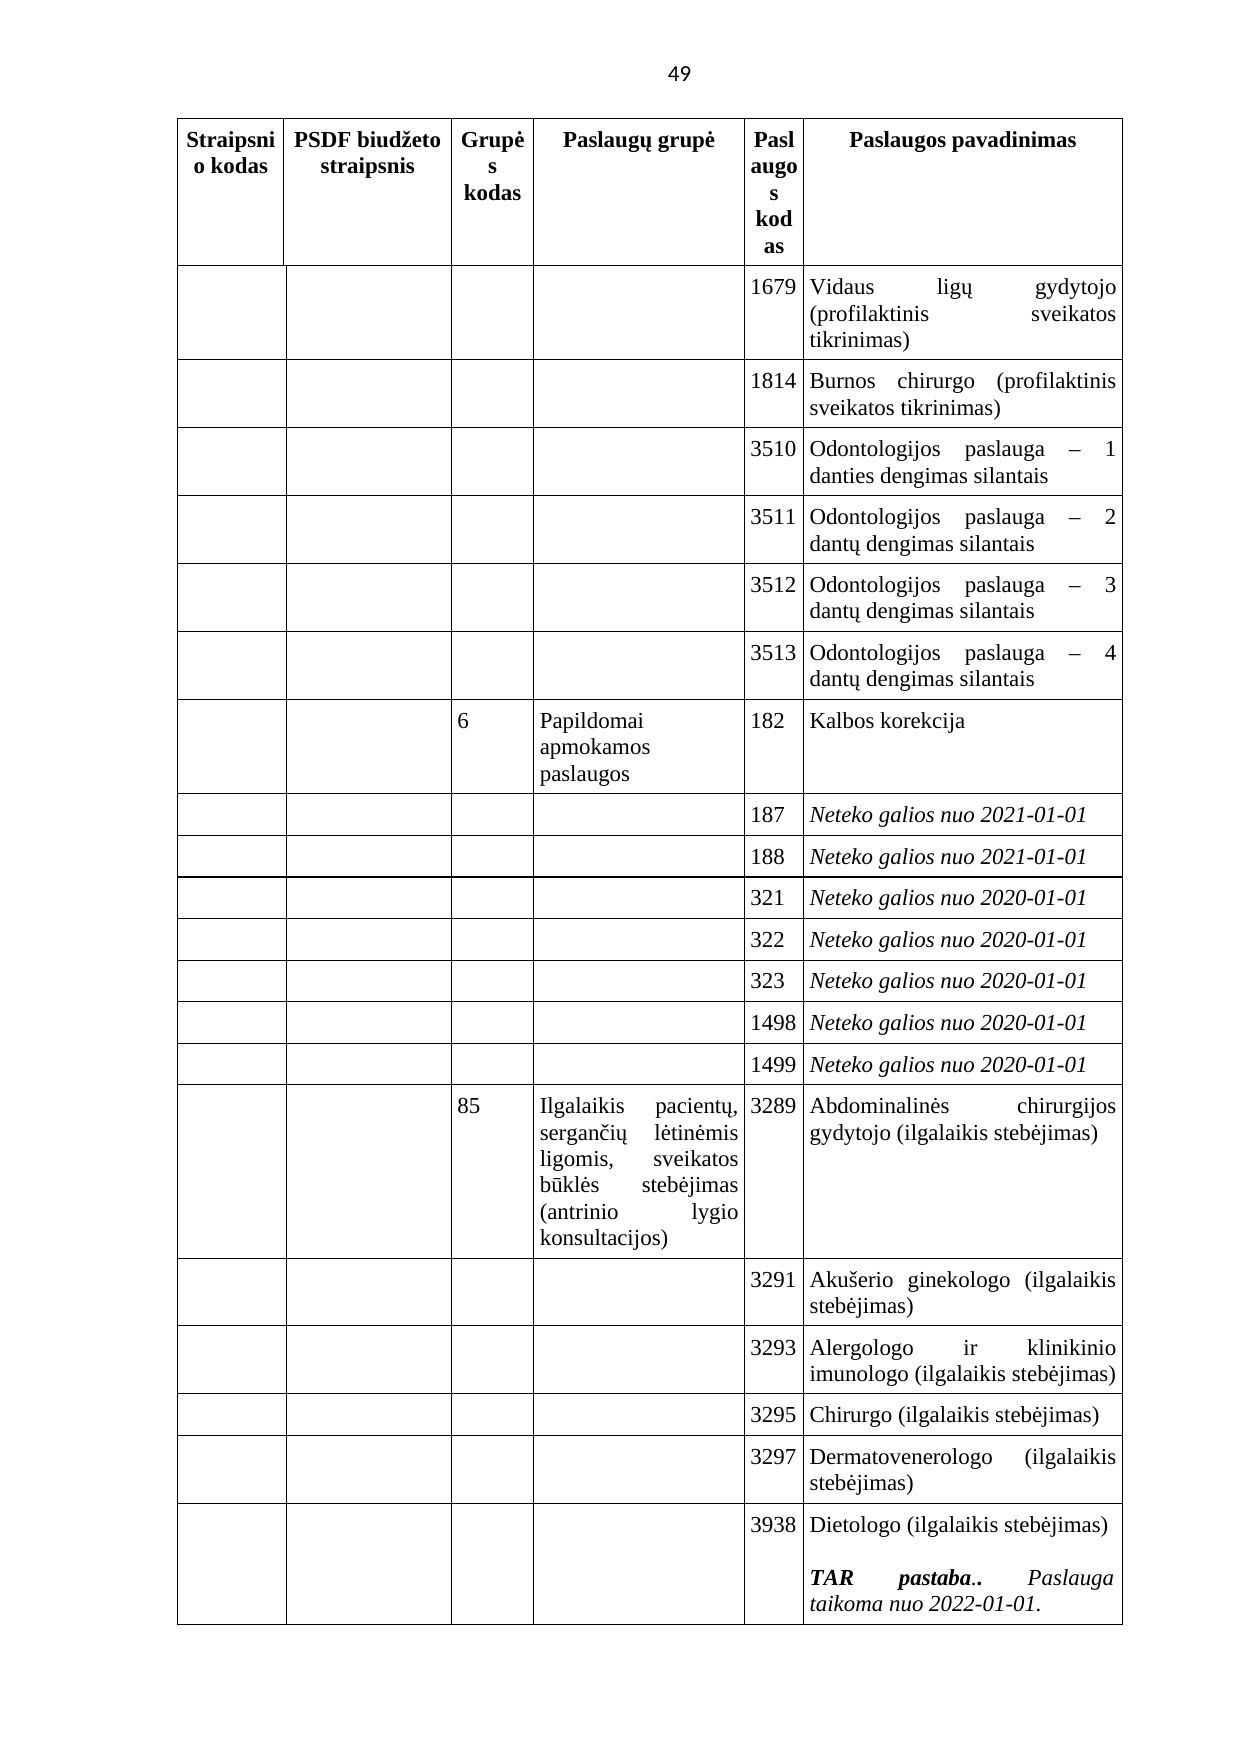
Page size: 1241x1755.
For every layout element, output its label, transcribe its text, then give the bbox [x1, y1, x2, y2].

table_cell [534, 1044, 744, 1084]
table_cell Odontologijos paslauga – 4 dantų dengimas silantais [804, 632, 1122, 699]
table_cell [534, 1394, 744, 1435]
table_cell 85 [452, 1085, 533, 1257]
table_header Straipsnio kodas [178, 119, 283, 265]
table_cell [534, 794, 744, 835]
table_cell Ilgalaikis pacientų, sergančių lėtinėmis ligomis, sveikatos būklės stebėjimas (antrinio lygio konsultacijos) [534, 1085, 744, 1257]
table_cell 3291 [745, 1259, 803, 1325]
table_cell [178, 1259, 286, 1325]
table_cell Chirurgo (ilgalaikis stebėjimas) [804, 1394, 1122, 1435]
table_cell 3512 [745, 564, 803, 631]
table_cell [287, 961, 451, 1001]
table_cell [287, 1259, 451, 1325]
table_cell [178, 360, 286, 427]
table_cell [287, 1002, 451, 1043]
table_header PSDF biudžeto straipsnis [284, 119, 451, 265]
table_cell [534, 1326, 744, 1393]
table_cell [534, 564, 744, 631]
table_cell [178, 632, 286, 699]
table_cell Burnos chirurgo (profilaktinis sveikatos tikrinimas) [804, 360, 1122, 427]
table_cell [534, 1504, 744, 1623]
table_cell Neteko galios nuo 2021-01-01 [804, 836, 1122, 876]
table_cell [178, 1326, 286, 1393]
table_cell [287, 1044, 451, 1084]
table_cell [534, 836, 744, 876]
table_cell [287, 266, 451, 359]
table_cell Odontologijos paslauga – 1 danties dengimas silantais [804, 428, 1122, 495]
table_cell [534, 1002, 744, 1043]
table_cell Papildomai apmokamos paslaugos [534, 700, 744, 793]
table_cell [452, 360, 533, 427]
table_cell [178, 1504, 286, 1623]
table_cell [287, 496, 451, 563]
table_cell Neteko galios nuo 2020-01-01 [804, 1044, 1122, 1084]
table_cell [287, 1085, 451, 1257]
table_cell [178, 266, 286, 359]
table_cell [178, 961, 286, 1001]
table_cell [287, 1394, 451, 1435]
table_cell Vidaus ligų gydytojo (profilaktinis sveikatos tikrinimas) [804, 266, 1122, 359]
table_cell [534, 360, 744, 427]
table_cell [452, 1044, 533, 1084]
table_cell [452, 794, 533, 835]
table_cell [452, 1326, 533, 1393]
table_cell 1679 [745, 266, 803, 359]
table_cell [452, 428, 533, 495]
table_cell 3289 [745, 1085, 803, 1257]
table_cell [534, 878, 744, 918]
table_cell 3293 [745, 1326, 803, 1393]
table_cell [178, 700, 286, 793]
table_cell [287, 360, 451, 427]
table_cell Neteko galios nuo 2020-01-01 [804, 878, 1122, 918]
table_cell Dermatovenerologo (ilgalaikis stebėjimas) [804, 1436, 1122, 1503]
table_cell 321 [745, 878, 803, 918]
table_cell [452, 496, 533, 563]
table_cell [178, 564, 286, 631]
table_cell [534, 428, 744, 495]
table_cell [178, 878, 286, 918]
table_cell [534, 496, 744, 563]
table_cell [452, 1259, 533, 1325]
table_cell [287, 428, 451, 495]
table_cell [178, 496, 286, 563]
table_cell 3297 [745, 1436, 803, 1503]
table_cell [178, 1394, 286, 1435]
table_cell [534, 1259, 744, 1325]
table_cell 3938 [745, 1504, 803, 1623]
table_cell [178, 1436, 286, 1503]
table_cell [287, 700, 451, 793]
table_cell 1814 [745, 360, 803, 427]
table_cell Kalbos korekcija [804, 700, 1122, 793]
table_cell [452, 266, 533, 359]
table_cell [178, 919, 286, 959]
table_cell 187 [745, 794, 803, 835]
table_cell Odontologijos paslauga – 3 dantų dengimas silantais [804, 564, 1122, 631]
table_cell 3511 [745, 496, 803, 563]
table_header Paslaugų grupė [534, 119, 744, 265]
table_cell [287, 1504, 451, 1623]
table_cell 6 [452, 700, 533, 793]
table_cell [287, 1326, 451, 1393]
table_cell 322 [745, 919, 803, 959]
table_header Grupės kodas [452, 119, 533, 265]
table_cell 3513 [745, 632, 803, 699]
table_cell 3510 [745, 428, 803, 495]
table_cell [178, 1044, 286, 1084]
table_cell [178, 836, 286, 876]
table_cell [452, 1002, 533, 1043]
table_cell [178, 428, 286, 495]
table_header Paslaugos kodas [745, 119, 803, 265]
table_header Paslaugos pavadinimas [804, 119, 1122, 265]
table_cell Neteko galios nuo 2021-01-01 [804, 794, 1122, 835]
table_cell Neteko galios nuo 2020-01-01 [804, 1002, 1122, 1043]
table_cell 1499 [745, 1044, 803, 1084]
table_cell 3295 [745, 1394, 803, 1435]
table_cell [287, 878, 451, 918]
table_cell 1498 [745, 1002, 803, 1043]
table_cell [287, 1436, 451, 1503]
table_cell 188 [745, 836, 803, 876]
table_cell Abdominalinės chirurgijos gydytojo (ilgalaikis stebėjimas) [804, 1085, 1122, 1257]
table_cell [287, 564, 451, 631]
table_cell [178, 1085, 286, 1257]
table_cell [534, 266, 744, 359]
table_cell [287, 836, 451, 876]
table_cell [452, 1504, 533, 1623]
table_cell [452, 564, 533, 631]
table_cell [452, 1394, 533, 1435]
table_cell [287, 794, 451, 835]
table_cell Alergologo ir klinikinio imunologo (ilgalaikis stebėjimas) [804, 1326, 1122, 1393]
table_cell [452, 632, 533, 699]
table_cell [178, 1002, 286, 1043]
table_cell Neteko galios nuo 2020-01-01 [804, 919, 1122, 959]
table_cell [534, 632, 744, 699]
table_cell 323 [745, 961, 803, 1001]
table_cell [452, 878, 533, 918]
table_cell [534, 919, 744, 959]
table_cell [287, 632, 451, 699]
table_cell [452, 919, 533, 959]
table_cell [452, 836, 533, 876]
table_cell Dietologo (ilgalaikis stebėjimas) TAR pastaba.. Paslauga taikoma nuo 2022-01-01. [804, 1504, 1122, 1623]
table_cell Akušerio ginekologo (ilgalaikis stebėjimas) [804, 1259, 1122, 1325]
table_cell [534, 961, 744, 1001]
table_cell 182 [745, 700, 803, 793]
table_cell Neteko galios nuo 2020-01-01 [804, 961, 1122, 1001]
table_cell [452, 961, 533, 1001]
table_cell [452, 1436, 533, 1503]
table_cell [534, 1436, 744, 1503]
table_cell [178, 794, 286, 835]
table_cell Odontologijos paslauga – 2 dantų dengimas silantais [804, 496, 1122, 563]
table_cell [287, 919, 451, 959]
